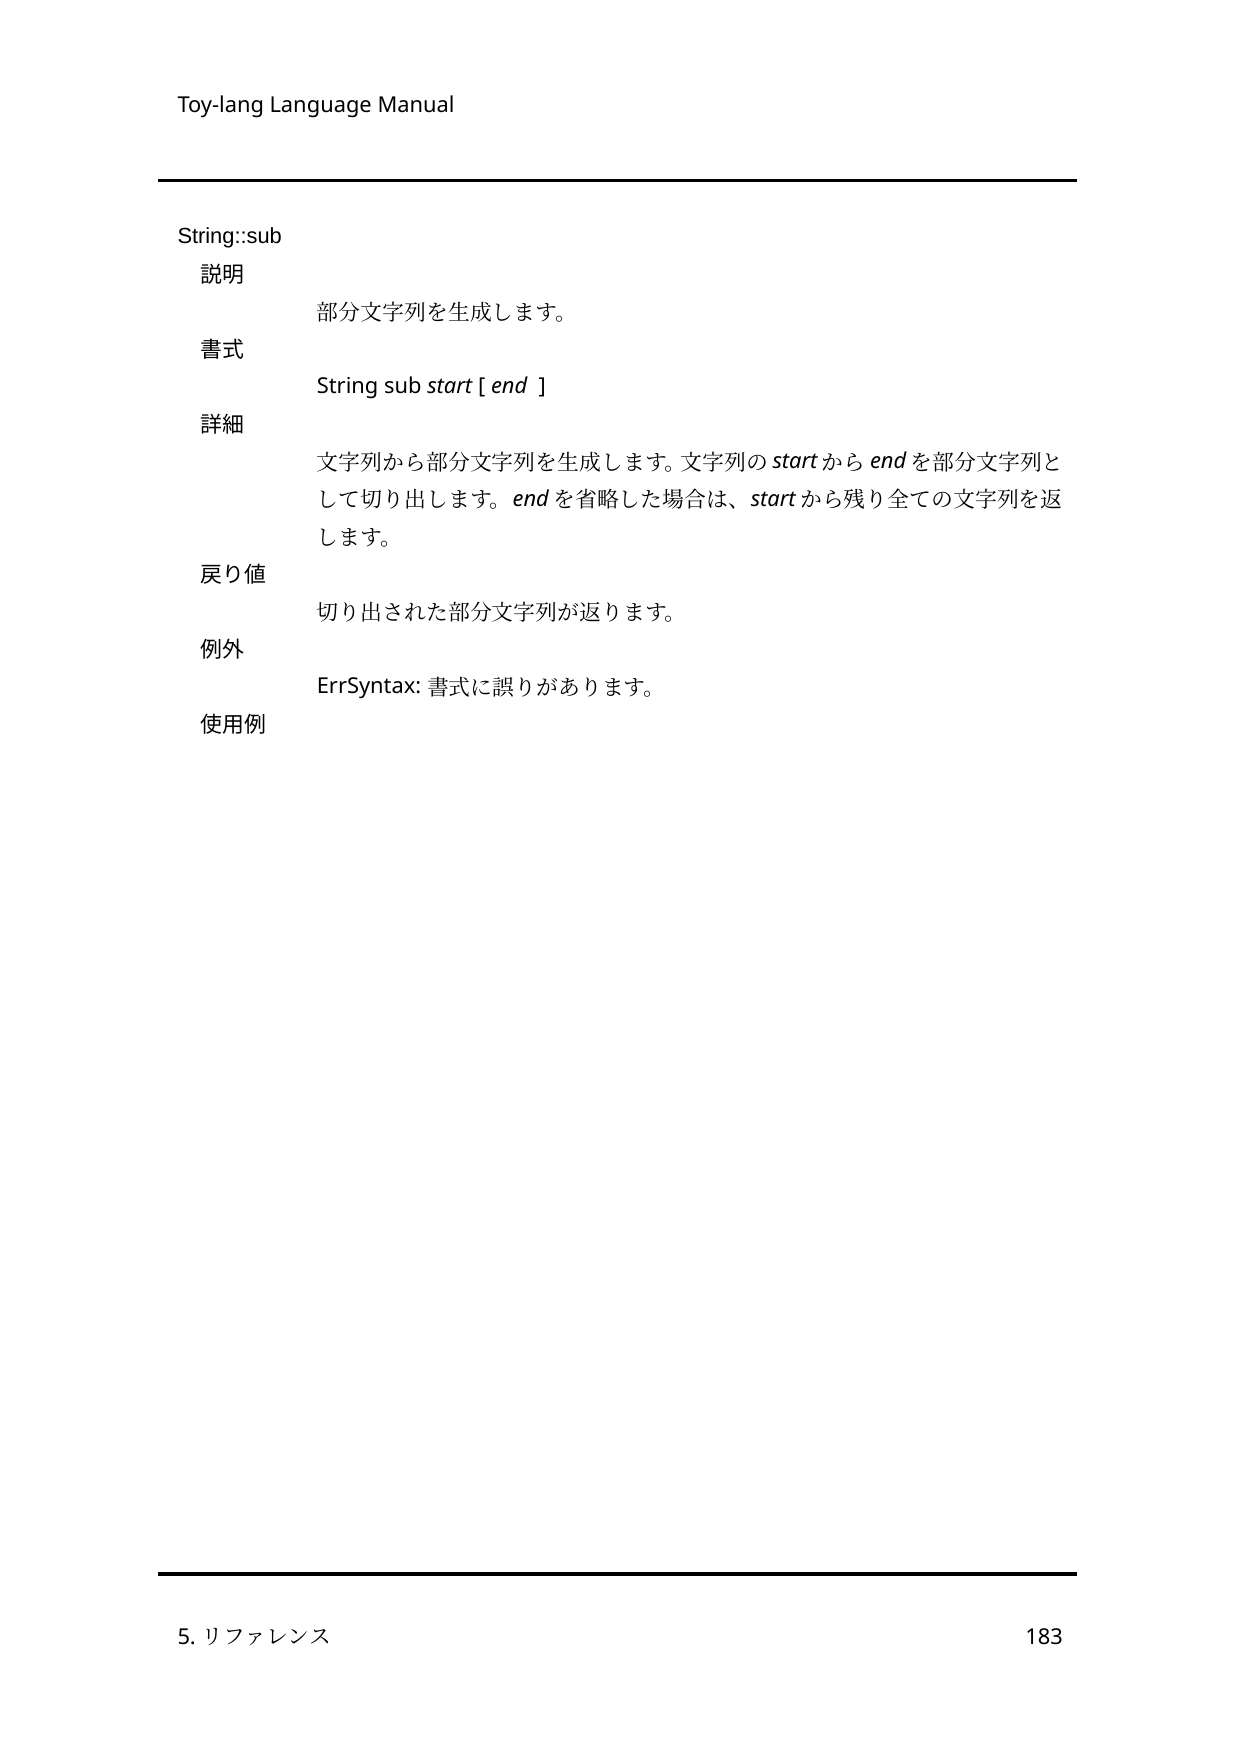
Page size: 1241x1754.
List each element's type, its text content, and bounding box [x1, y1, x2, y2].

table_cell String sub start [ end ] [317, 329, 1063, 404]
table_cell 例外 [200, 629, 317, 704]
table_header 説明 [200, 254, 317, 329]
table_cell ErrSyntax: 書式に誤りがあります。 [317, 629, 1063, 704]
table_cell 文字列から部分文字列を生成します。文字列のstartからendを部分文字列として切り出します。endを省略した場合は、startから残り全ての文字列を返します。 [317, 404, 1063, 554]
subtitle String::sub [177, 217, 1063, 254]
table_cell 詳細 [200, 404, 317, 554]
table_header 部分文字列を生成します。 [317, 254, 1063, 329]
table_cell [317, 704, 1063, 779]
table_cell 切り出された部分文字列が返ります。 [317, 554, 1063, 629]
table_cell 使用例 [200, 704, 317, 779]
table_cell 書式 [200, 329, 317, 404]
table_cell 戻り値 [200, 554, 317, 629]
